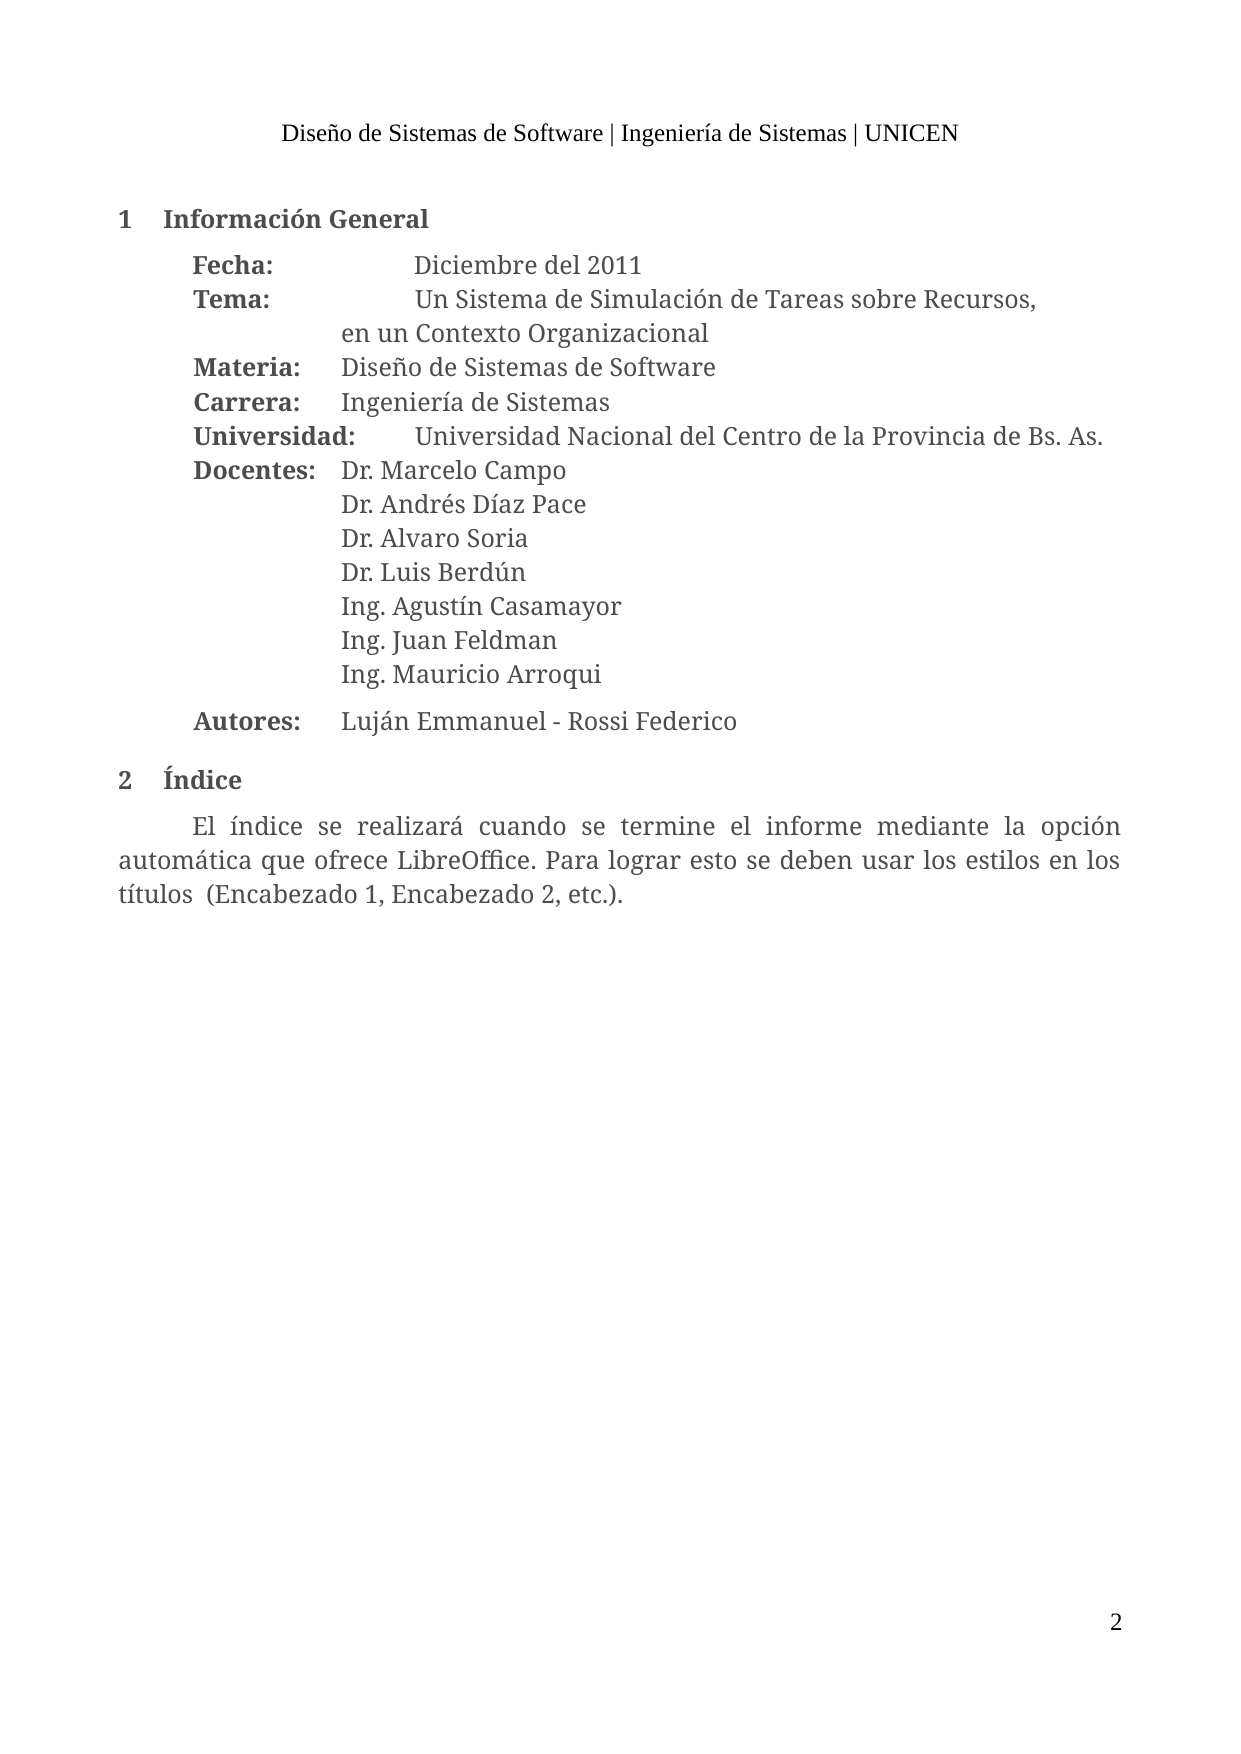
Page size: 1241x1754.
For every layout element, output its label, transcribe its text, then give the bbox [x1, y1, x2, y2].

text Autores: Luján Emmanuel - Rossi Federico [193, 703, 1122, 737]
text El índice se realizará cuando se termine el informe mediante la opción automática que ofrece LibreOffice. Para lograr esto se deben usar los estilos en los títulos (Encabezado 1, Encabezado 2, etc.). [118, 809, 1122, 911]
text en un Contexto Organizacional [193, 316, 1122, 350]
text Dr. Luis Berdún [193, 554, 1122, 588]
text Universidad: Universidad Nacional del Centro de la Provincia de Bs. As. [193, 418, 1122, 452]
text Dr. Alvaro Soria [193, 520, 1122, 554]
text Ing. Agustín Casamayor [193, 588, 1122, 623]
text Materia: Diseño de Sistemas de Software [193, 350, 1122, 384]
text Dr. Andrés Díaz Pace [193, 486, 1122, 520]
text Ing. Mauricio Arroqui [193, 657, 1122, 691]
text Docentes: Dr. Marcelo Campo [193, 452, 1122, 486]
subtitle Información General [118, 201, 1122, 235]
subtitle Índice [118, 762, 1122, 796]
text Fecha: Diciembre del 2011 [118, 248, 1122, 282]
text Ing. Juan Feldman [193, 623, 1122, 657]
text Tema: Un Sistema de Simulación de Tareas sobre Recursos, [193, 282, 1122, 316]
text Carrera: Ingeniería de Sistemas [193, 384, 1122, 418]
